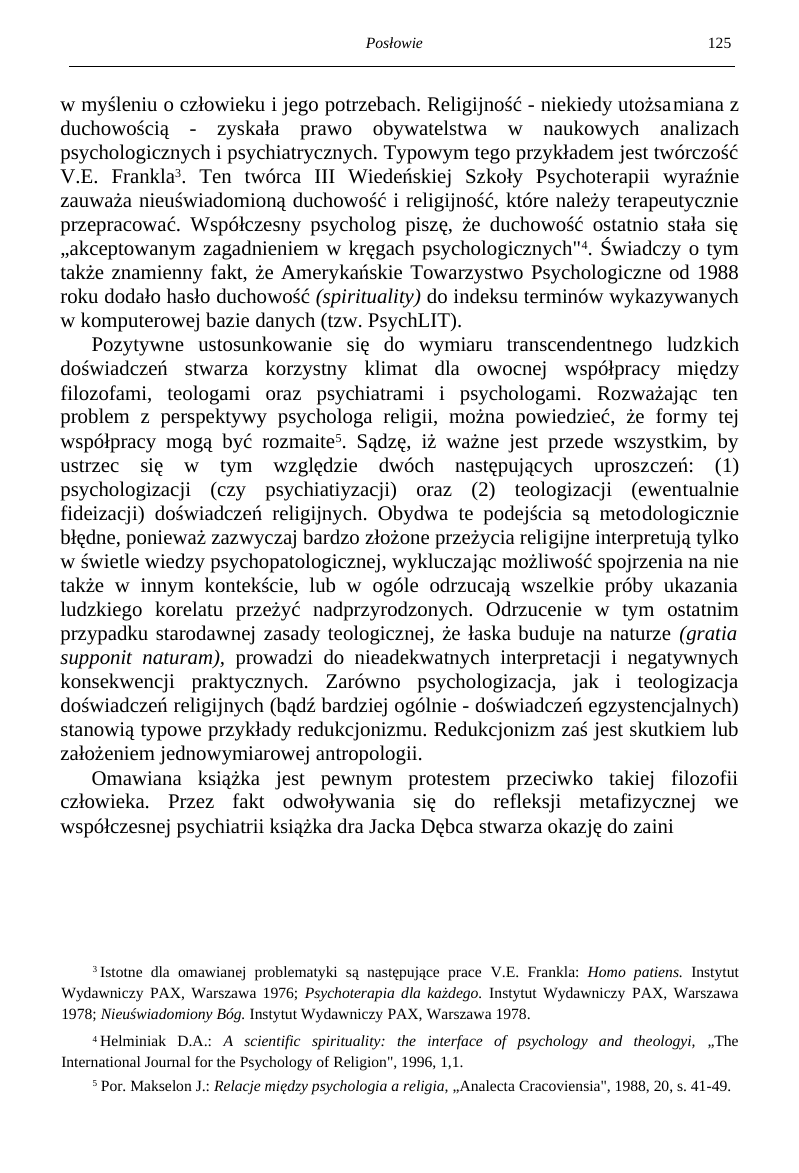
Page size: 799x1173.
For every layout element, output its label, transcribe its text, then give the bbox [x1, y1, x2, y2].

text Pozytywne ustosunkowanie się do wymiaru transcendentnego ludz­kich doświadczeń stwarza korzystny klimat dla owocnej współpracy mię­dzy filozofami, teologami oraz psychiatrami i psychologami. Rozważając ten problem z perspektywy psychologa religii, można powiedzieć, że for­my tej współpracy mogą być rozmaite5. Sądzę, iż ważne jest przede wszystkim, by ustrzec się w tym względzie dwóch następujących uprosz­czeń: (1) psychologizacji (czy psychiatiyzacji) oraz (2) teologizacji (ewen­tualnie fideizacji) doświadczeń religijnych. Obydwa te podejścia są meto­dologicznie błędne, ponieważ zazwyczaj bardzo złożone przeżycia reli­gijne interpretują tylko w świetle wiedzy psychopatologicznej, wyklucza­jąc możliwość spojrzenia na nie także w innym kontekście, lub w ogóle odrzucają wszelkie próby ukazania ludzkiego korelatu przeżyć nadprzy­rodzonych. Odrzucenie w tym ostatnim przypadku starodawnej zasady teologicznej, że łaska buduje na naturze (gratia supponit naturam), prowa­dzi do nieadekwatnych interpretacji i negatywnych konsekwencji prakty­cznych. Zarówno psychologizacja, jak i teologizacja doświadczeń religij­nych (bądź bardziej ogólnie - doświadczeń egzystencjalnych) stanowią typowe przykłady redukcjonizmu. Redukcjonizm zaś jest skutkiem lub założeniem jednowymiarowej antropologii. [60, 332, 739, 765]
text 125 [708, 34, 737, 52]
text Posłowie [366, 34, 430, 52]
text w myśleniu o człowieku i jego potrzebach. Religijność - niekiedy utożsa­miana z duchowością - zyskała prawo obywatelstwa w naukowych ana­lizach psychologicznych i psychiatrycznych. Typowym tego przykładem jest twórczość V.E. Frankla3. Ten twórca III Wiedeńskiej Szkoły Psychote­rapii wyraźnie zauważa nieuświadomioną duchowość i religijność, które należy terapeutycznie przepracować. Współczesny psycholog piszę, że duchowość ostatnio stała się „akceptowanym zagadnieniem w kręgach psychologicznych"4. Świadczy o tym także znamienny fakt, że Amery­kańskie Towarzystwo Psychologiczne od 1988 roku dodało hasło ducho­wość (spirituality) do indeksu terminów wykazywanych w komputerowej bazie danych (tzw. PsychLIT). [60, 92, 739, 332]
text Omawiana książka jest pewnym protestem przeciwko takiej filozofii człowieka. Przez fakt odwoływania się do refleksji metafizycznej we współczesnej psychiatrii książka dra Jacka Dębca stwarza okazję do zaini­ [60, 765, 739, 838]
text 5 Por. Makselon J.: Relacje między psychologia a religia, „Analecta Cracoviensia", 1988, 20, s. 41-49. [61, 1077, 738, 1094]
text 3 Istotne dla omawianej problematyki są następujące prace V.E. Frankla: Homo patiens. Instytut Wydawniczy PAX, Warszawa 1976; Psychoterapia dla każdego. Instytut Wydawniczy PAX, Warszawa 1978; Nieuświadomiony Bóg. Instytut Wydawniczy PAX, Warszawa 1978. [61, 963, 738, 1023]
text 4 Helminiak D.A.: A scientific spirituality: the interface of psychology and theologyi, „The International Journal for the Psychology of Religion", 1996, 1,1. [61, 1032, 738, 1071]
